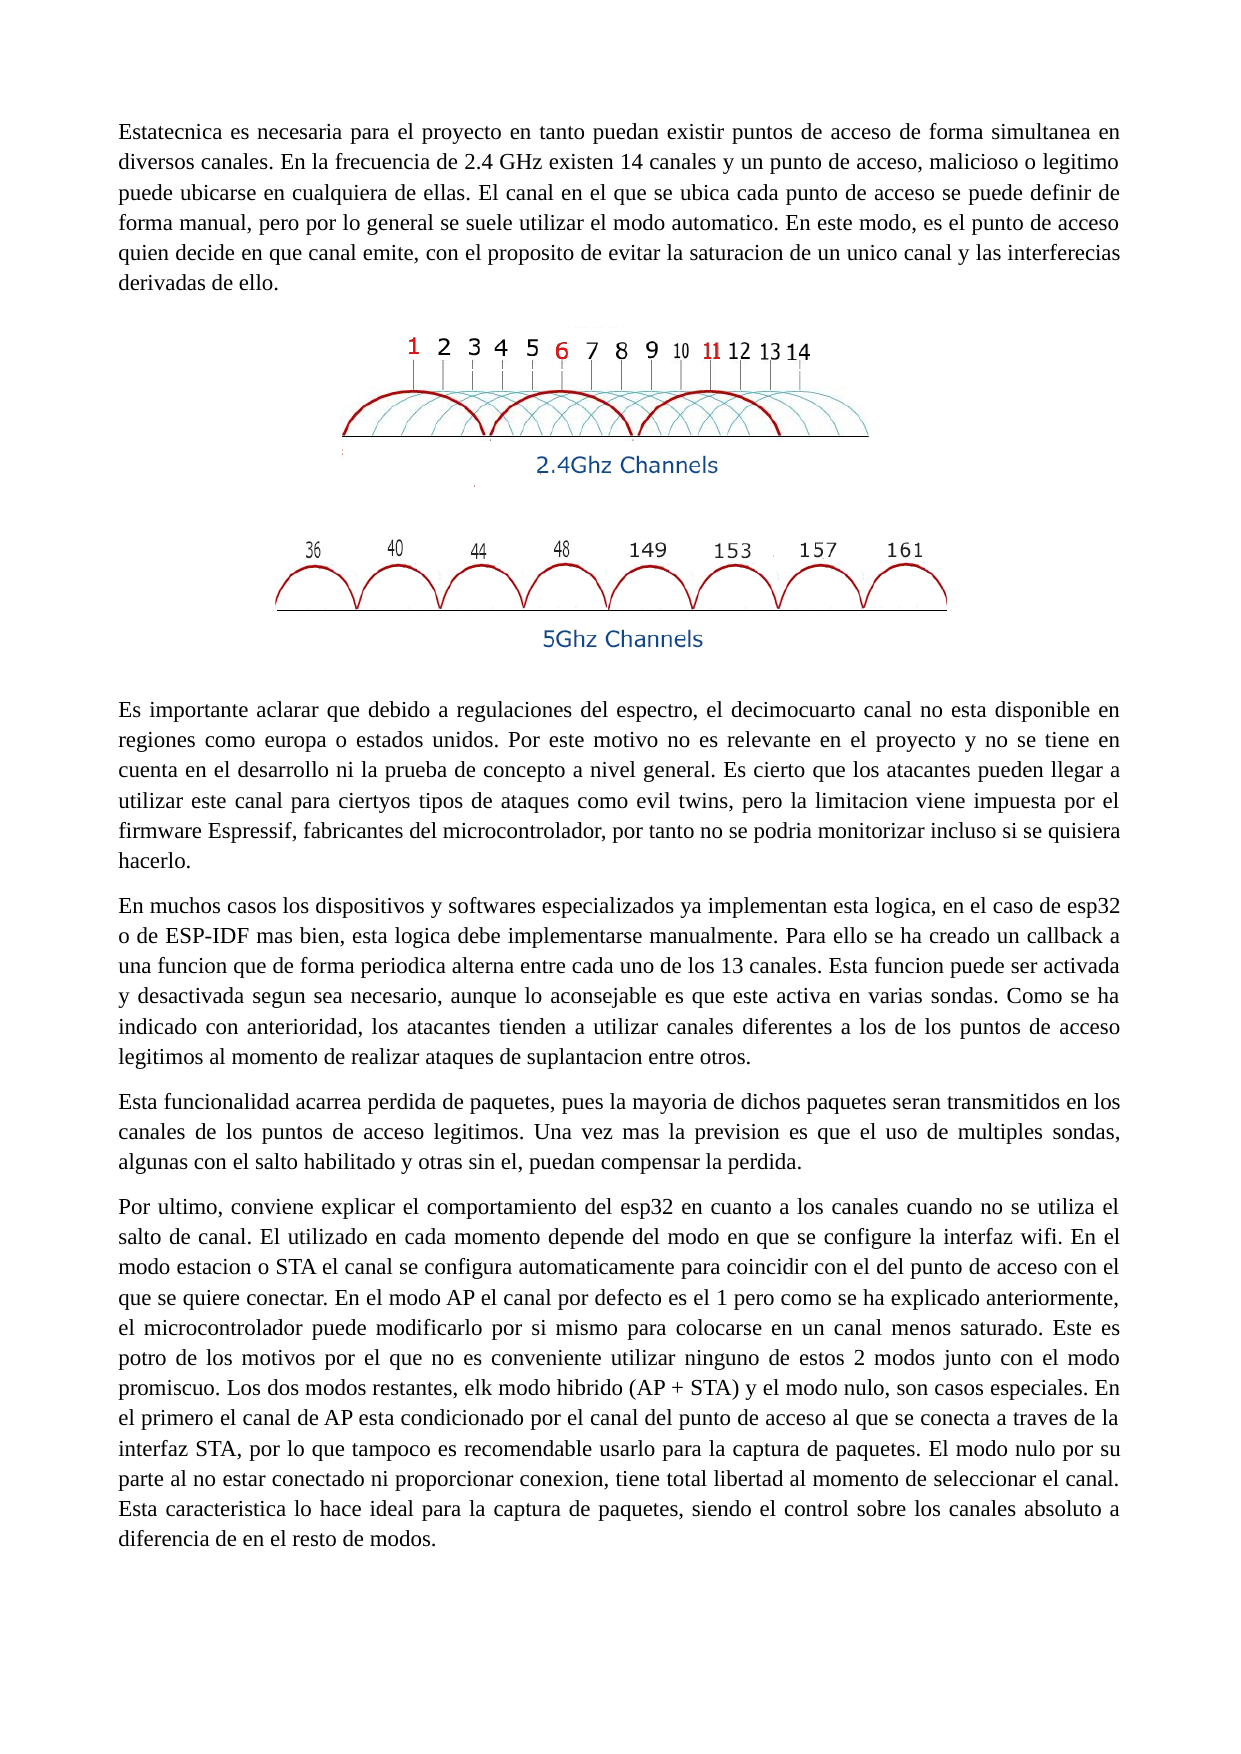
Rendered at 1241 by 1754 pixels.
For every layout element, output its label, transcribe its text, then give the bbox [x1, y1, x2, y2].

text Es importante aclarar que debido a regulaciones del espectro, el decimocuarto canal no esta disponible en regiones como europa o estados unidos. Por este motivo no es relevante en el proyecto y no se tiene en cuenta en el desarrollo ni la prueba de concepto a nivel general. Es cierto que los atacantes pueden llegar a utilizar este canal para ciertyos tipos de ataques como evil twins, pero la limitacion viene impuesta por el firmware Espressif, fabricantes del microcontrolador, por tanto no se podria monitorizar incluso si se quisiera hacerlo. [118, 693, 1122, 873]
text Por ultimo, conviene explicar el comportamiento del esp32 en cuanto a los canales cuando no se utiliza el salto de canal. El utilizado en cada momento depende del modo en que se configure la interfaz wifi. En el modo estacion o STA el canal se configura automaticamente para coincidir con el del punto de acceso con el que se quiere conectar. En el modo AP el canal por defecto es el 1 pero como se ha explicado anteriormente, el microcontrolador puede modificarlo por si mismo para colocarse en un canal menos saturado. Este es potro de los motivos por el que no es conveniente utilizar ninguno de estos 2 modos junto con el modo promiscuo. Los dos modos restantes, elk modo hibrido (AP + STA) y el modo nulo, son casos especiales. En el primero el canal de AP esta condicionado por el canal del punto de acceso al que se conecta a traves de la interfaz STA, por lo que tampoco es recomendable usarlo para la captura de paquetes. El modo nulo por su parte al no estar conectado ni proporcionar conexion, tiene total libertad al momento de seleccionar el canal. Esta caracteristica lo hace ideal para la captura de paquetes, siendo el control sobre los canales absoluto a diferencia de en el resto de modos. [118, 1193, 1122, 1552]
text Estatecnica es necesaria para el proyecto en tanto puedan existir puntos de acceso de forma simultanea en diversos canales. En la frecuencia de 2.4 GHz existen 14 canales y un punto de acceso, malicioso o legitimo puede ubicarse en cualquiera de ellas. El canal en el que se ubica cada punto de acceso se puede definir de forma manual, pero por lo general se suele utilizar el modo automatico. En este modo, es el punto de acceso quien decide en que canal emite, con el proposito de evitar la saturacion de un unico canal y las interferecias derivadas de ello. [118, 118, 1122, 296]
text En muchos casos los dispositivos y softwares especializados ya implementan esta logica, en el caso de esp32 o de ESP-IDF mas bien, esta logica debe implementarse manualmente. Para ello se ha creado un callback a una funcion que de forma periodica alterna entre cada uno de los 13 canales. Esta funcion puede ser activada y desactivada segun sea necesario, aunque lo aconsejable es que este activa en varias sondas. Como se ha indicado con anterioridad, los atacantes tienden a utilizar canales diferentes a los de los puntos de acceso legitimos al momento de realizar ataques de suplantacion entre otros. [118, 892, 1122, 1069]
picture [275, 313, 947, 693]
text Esta funcionalidad acarrea perdida de paquetes, pues la mayoria de dichos paquetes seran transmitidos en los canales de los puntos de acceso legitimos. Una vez mas la prevision es que el uso de multiples sondas, algunas con el salto habilitado y otras sin el, puedan compensar la perdida. [118, 1088, 1122, 1174]
